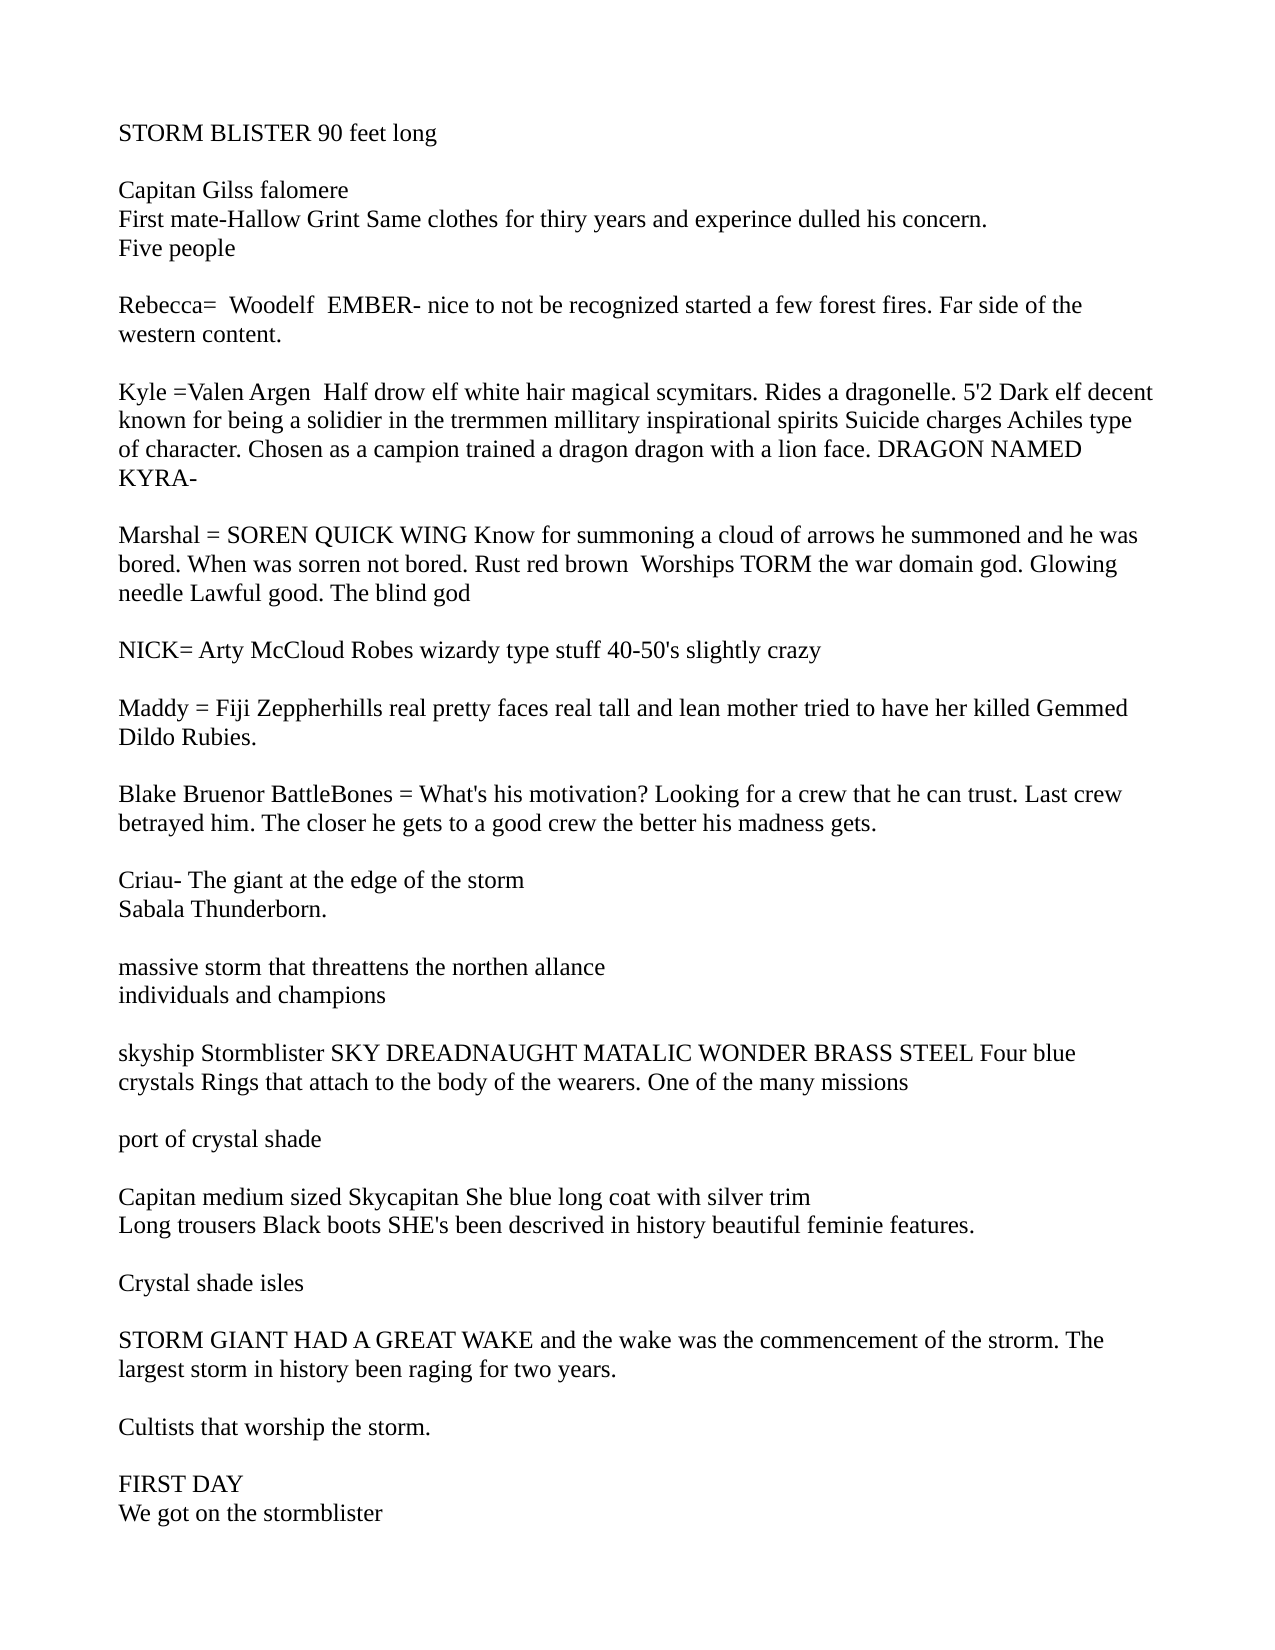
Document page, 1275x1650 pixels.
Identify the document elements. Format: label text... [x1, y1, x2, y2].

text Long trousers Black boots SHE's been descrived in history beautiful feminie features. [118, 1211, 1157, 1239]
text Marshal = SOREN QUICK WING Know for summoning a cloud of arrows he summoned and he was bored. When was sorren not bored. Rust red brown Worships TORM the war domain god. Glowing needle Lawful good. The blind god [118, 521, 1157, 607]
text STORM GIANT HAD A GREAT WAKE and the wake was the commencement of the strorm. The largest storm in history been raging for two years. Cultists that worship the storm. [118, 1326, 1157, 1441]
text Kyle =Valen Argen Half drow elf white hair magical scymitars. Rides a dragonelle. 5'2 Dark elf decent known for being a solidier in the trermmen millitary inspirational spirits Suicide charges Achiles type of character. Chosen as a campion trained a dragon dragon with a lion face. DRAGON NAMED KYRA- [118, 377, 1157, 492]
text individuals and champions [118, 981, 1157, 1009]
text Blake Bruenor BattleBones = What's his motivation? Looking for a crew that he can trust. Last crew betrayed him. The closer he gets to a good crew the better his madness gets. [118, 779, 1157, 837]
text We got on the stormblister [118, 1498, 1157, 1527]
text Capitan Gilss falomere [118, 176, 1157, 204]
text Criau- The giant at the edge of the storm [118, 866, 1157, 894]
text NICK= Arty McCloud Robes wizardy type stuff 40-50's slightly crazy [118, 636, 1157, 664]
text Maddy = Fiji Zeppherhills real pretty faces real tall and lean mother tried to have her killed Gemmed Dildo Rubies. [118, 693, 1157, 751]
text Rebecca= Woodelf EMBER- nice to not be recognized started a few forest fires. Far side of the western content. [118, 291, 1157, 348]
text STORM BLISTER 90 feet long ­ [118, 118, 1157, 147]
text Crystal shade isles [118, 1268, 1157, 1297]
text port of crystal shade [118, 1124, 1157, 1153]
text Five people [118, 233, 1157, 262]
text First mate-Hallow Grint Same clothes for thiry years and experince dulled his concern. [118, 204, 1157, 233]
text Sabala Thunderborn. [118, 894, 1157, 923]
text Capitan medium sized Skycapitan She blue long coat with silver trim [118, 1182, 1157, 1211]
text FIRST DAY [118, 1441, 1157, 1498]
text skyship Stormblister SKY DREADNAUGHT MATALIC WONDER BRASS STEEL Four blue crystals Rings that attach to the body of the wearers. One of the many missions [118, 1038, 1157, 1096]
text massive storm that threattens the northen allance [118, 952, 1157, 981]
